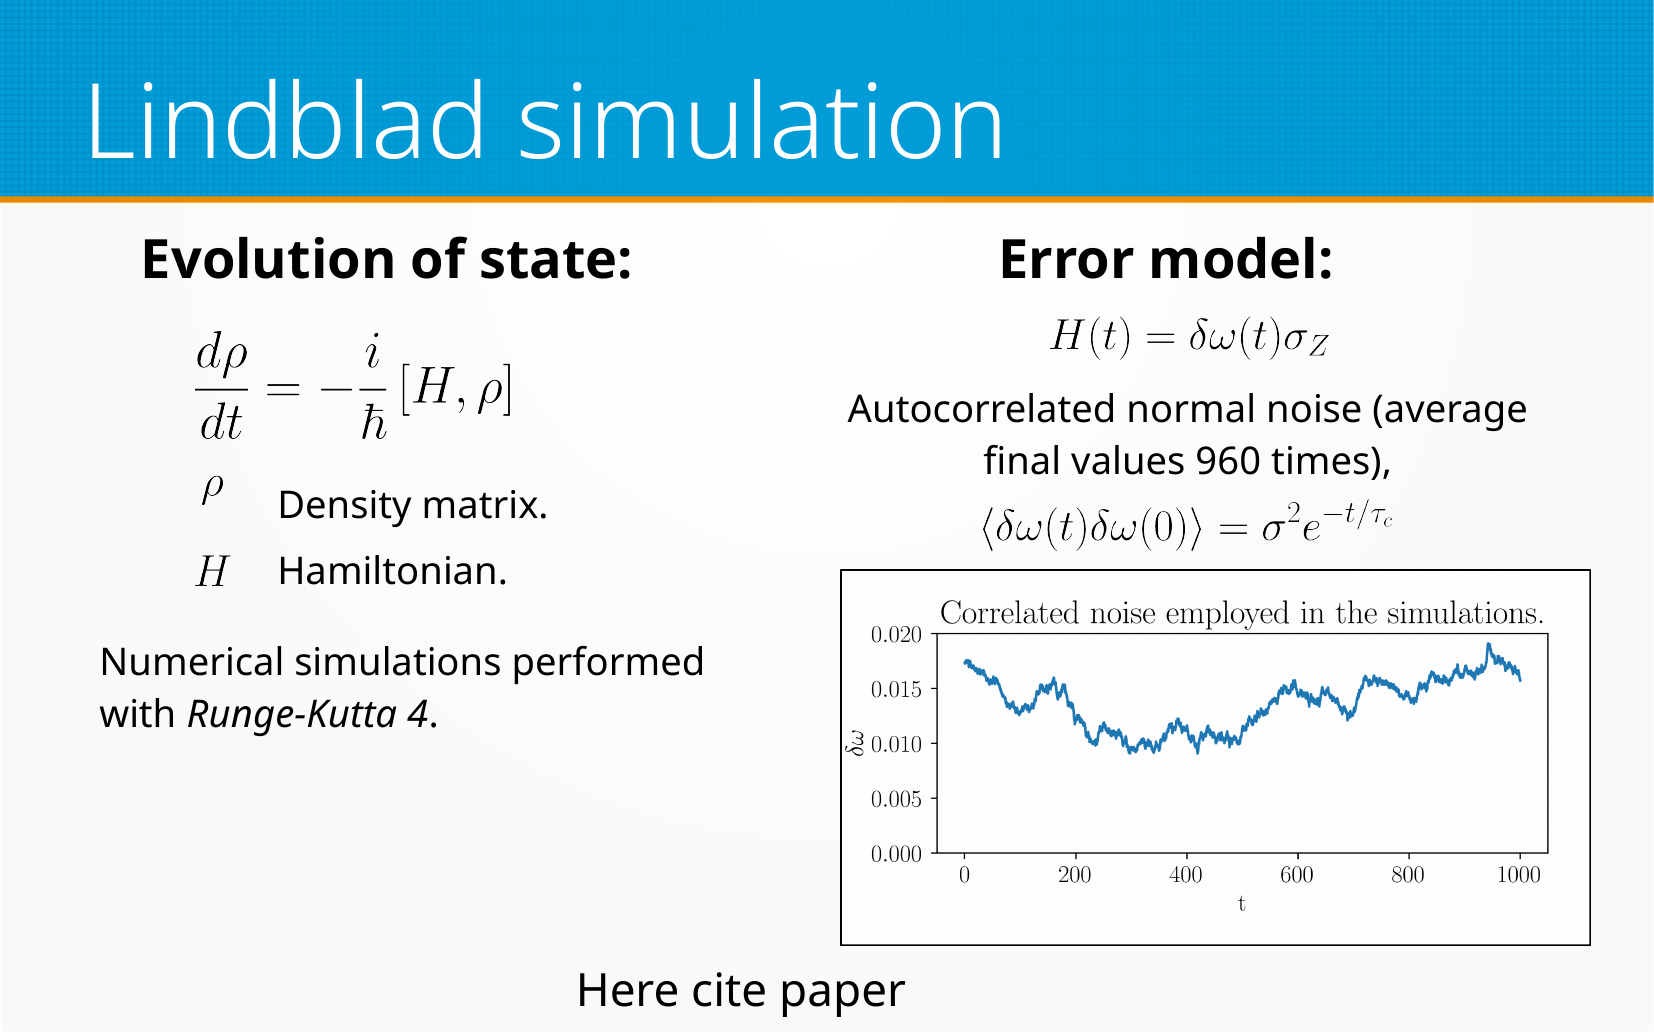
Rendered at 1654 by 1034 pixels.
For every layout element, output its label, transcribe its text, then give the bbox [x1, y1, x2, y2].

title Lindblad simulation [82, 16, 1571, 190]
text_box Density matrix. [271, 470, 808, 536]
text_box Autocorrelated normal noise (average final values 960 times), [830, 360, 1546, 507]
text_box Evolution of state: [135, 168, 736, 348]
text_box Error model: [992, 213, 1388, 303]
picture [0, 197, 1654, 1034]
text_box Here cite paper [570, 955, 937, 1022]
text_box Hamiltonian. [271, 536, 808, 604]
text_box Numerical simulations performed with Runge-Kutta 4. [58, 570, 758, 804]
